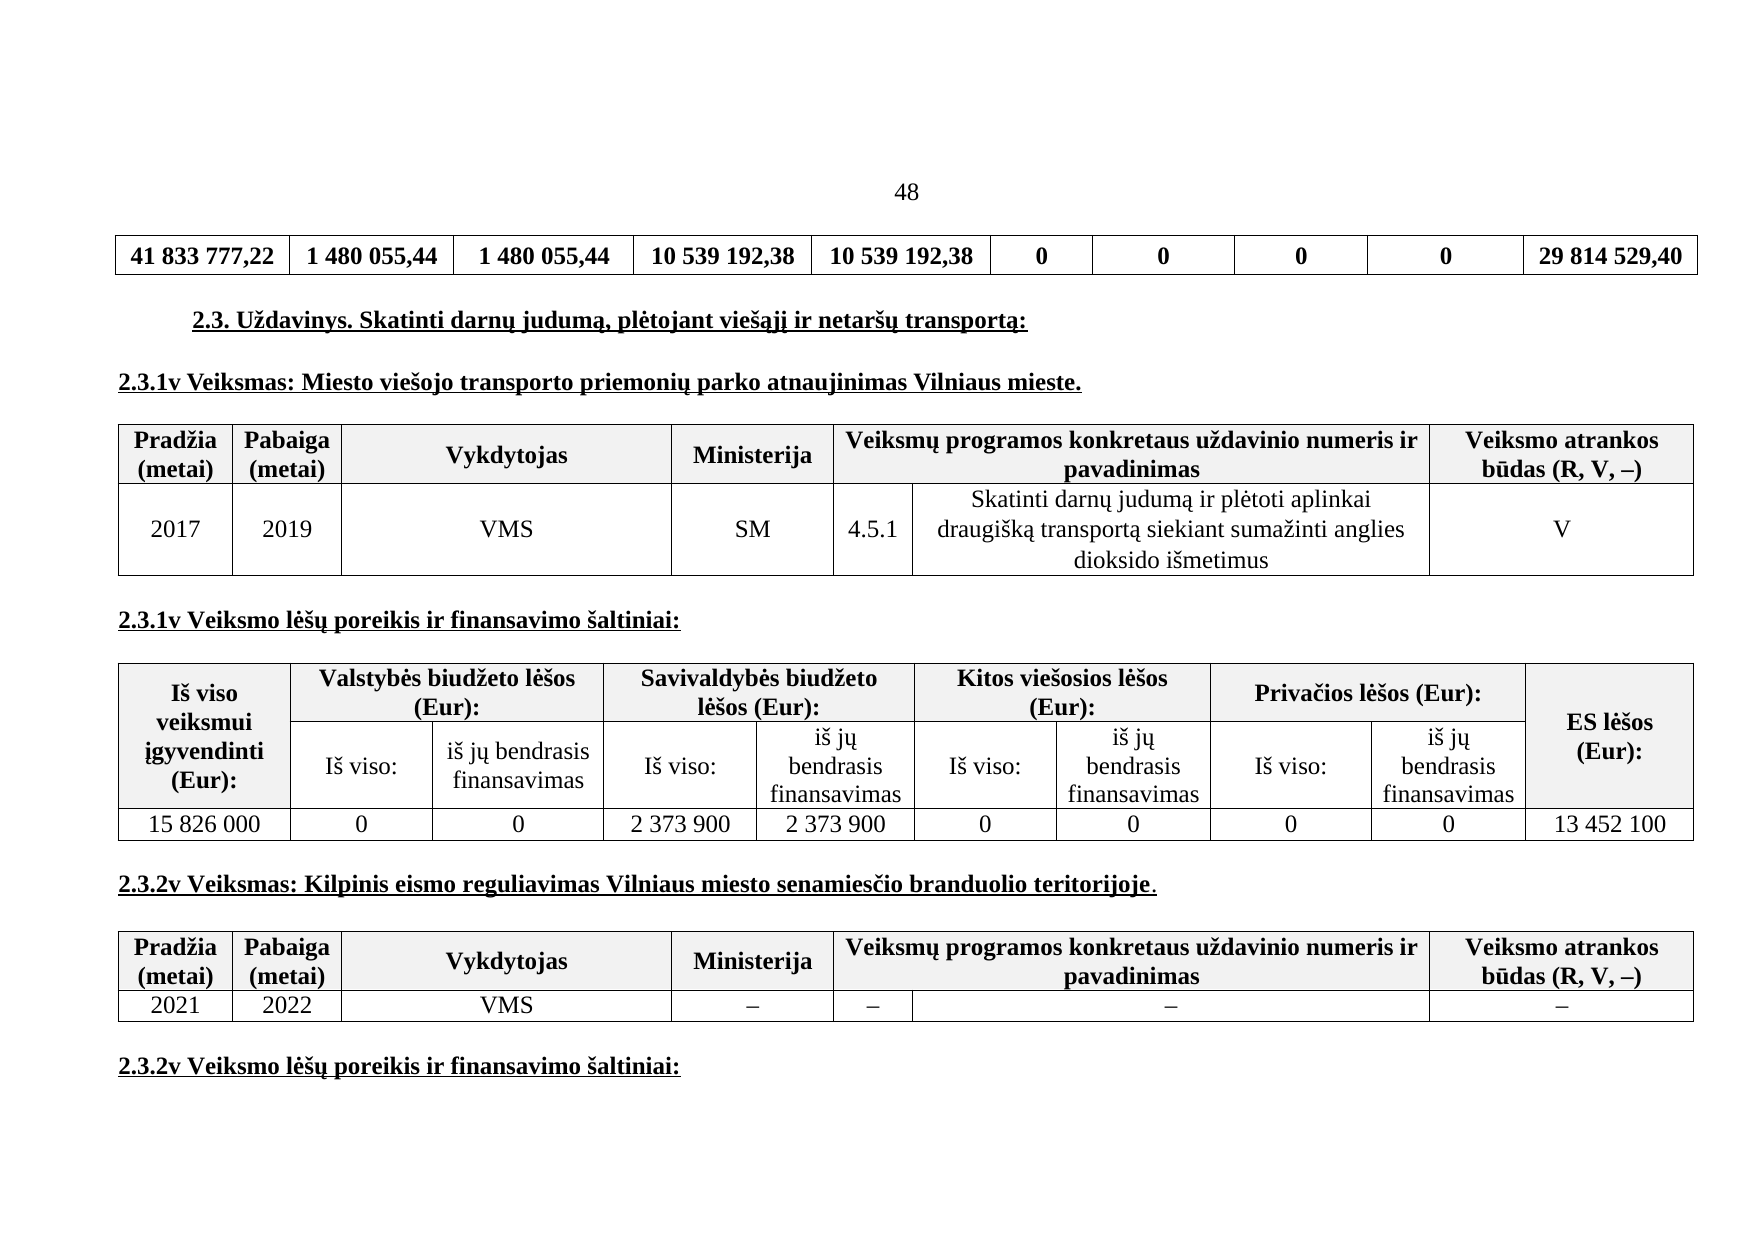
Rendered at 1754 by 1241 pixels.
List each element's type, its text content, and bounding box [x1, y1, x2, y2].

table_cell – [913, 991, 1429, 1021]
table_cell VMS [342, 484, 671, 575]
table_cell 10 539 192,38 [634, 236, 811, 274]
table_header Pradžia (metai) [119, 932, 232, 989]
table_cell 10 539 192,38 [812, 236, 990, 274]
table_cell 0 [991, 236, 1092, 274]
table_cell 0 [915, 809, 1056, 840]
table_cell 2019 [233, 484, 341, 575]
table_header Ministerija [672, 425, 833, 483]
table_cell Iš viso: [291, 722, 432, 808]
table_cell – [834, 991, 912, 1021]
table_header Veiksmų programos konkretaus uždavinio numeris ir pavadinimas [834, 425, 1429, 483]
table_header Pabaiga (metai) [233, 425, 341, 483]
table_cell Iš viso: [1211, 722, 1371, 808]
table_cell 0 [1368, 236, 1523, 274]
table_cell – [1430, 991, 1693, 1021]
table_cell 1 480 055,44 [454, 236, 633, 274]
table_header Veiksmų programos konkretaus uždavinio numeris ir pavadinimas [834, 932, 1429, 989]
table_cell iš jų bendrasis finansavimas [433, 722, 603, 808]
table_header Iš viso veiksmui įgyvendinti (Eur): [119, 664, 290, 808]
table_cell iš jų bendrasis finansavimas [757, 722, 914, 808]
text 2.3.1v Veiksmo lėšų poreikis ir finansavimo šaltiniai: [118, 605, 1695, 634]
table_header Pabaiga (metai) [233, 932, 341, 989]
table_cell 0 [1093, 236, 1234, 274]
table_header Ministerija [672, 932, 833, 989]
table_header Vykdytojas [342, 425, 671, 483]
table_cell 0 [1057, 809, 1210, 840]
table_cell 2 373 900 [757, 809, 914, 840]
table_header Savivaldybės biudžeto lėšos (Eur): [604, 664, 914, 721]
table_cell – [672, 991, 833, 1021]
table_cell Skatinti darnų judumą ir plėtoti aplinkai draugišką transportą siekiant sumažinti anglies dioksido išmetimus [913, 484, 1429, 575]
table_cell 2 373 900 [604, 809, 756, 840]
table_cell 15 826 000 [119, 809, 290, 840]
table_cell 0 [1372, 809, 1525, 840]
table_cell SM [672, 484, 833, 575]
table_header Kitos viešosios lėšos (Eur): [915, 664, 1210, 721]
text 2.3.1v Veiksmas: Miesto viešojo transporto priemonių parko atnaujinimas Vilniaus mieste. [118, 367, 1695, 396]
table_cell 0 [433, 809, 603, 840]
table_header Vykdytojas [342, 932, 671, 989]
table_header Pradžia (metai) [119, 425, 232, 483]
table_cell 0 [1211, 809, 1371, 840]
table_header Veiksmo atrankos būdas (R, V, –) [1430, 932, 1693, 989]
table_cell V [1430, 484, 1693, 575]
table_cell 41 833 777,22 [116, 236, 289, 274]
table_cell 0 [1235, 236, 1367, 274]
table_cell 13 452 100 [1526, 809, 1693, 840]
table_cell Iš viso: [915, 722, 1056, 808]
table_header Veiksmo atrankos būdas (R, V, –) [1430, 425, 1693, 483]
table_header Valstybės biudžeto lėšos (Eur): [291, 664, 603, 721]
table_cell VMS [342, 991, 671, 1021]
table_cell iš jų bendrasis finansavimas [1057, 722, 1210, 808]
table_cell 2021 [119, 991, 232, 1021]
table_header ES lėšos (Eur): [1526, 664, 1693, 808]
text 2.3.2v Veiksmo lėšų poreikis ir finansavimo šaltiniai: [118, 1051, 1695, 1079]
table_cell 0 [291, 809, 432, 840]
table_cell iš jų bendrasis finansavimas [1372, 722, 1525, 808]
text 2.3. Uždavinys. Skatinti darnų judumą, plėtojant viešąjį ir netaršų transportą: [118, 305, 1695, 334]
table_cell Iš viso: [604, 722, 756, 808]
table_header Privačios lėšos (Eur): [1211, 664, 1525, 721]
table_cell 4.5.1 [834, 484, 912, 575]
table_cell 2022 [233, 991, 341, 1021]
table_cell 29 814 529,40 [1524, 236, 1697, 274]
table_cell 1 480 055,44 [290, 236, 453, 274]
text 2.3.2v Veiksmas: Kilpinis eismo reguliavimas Vilniaus miesto senamiesčio branduolio teritorijoje. [118, 869, 1695, 898]
table_cell 2017 [119, 484, 232, 575]
